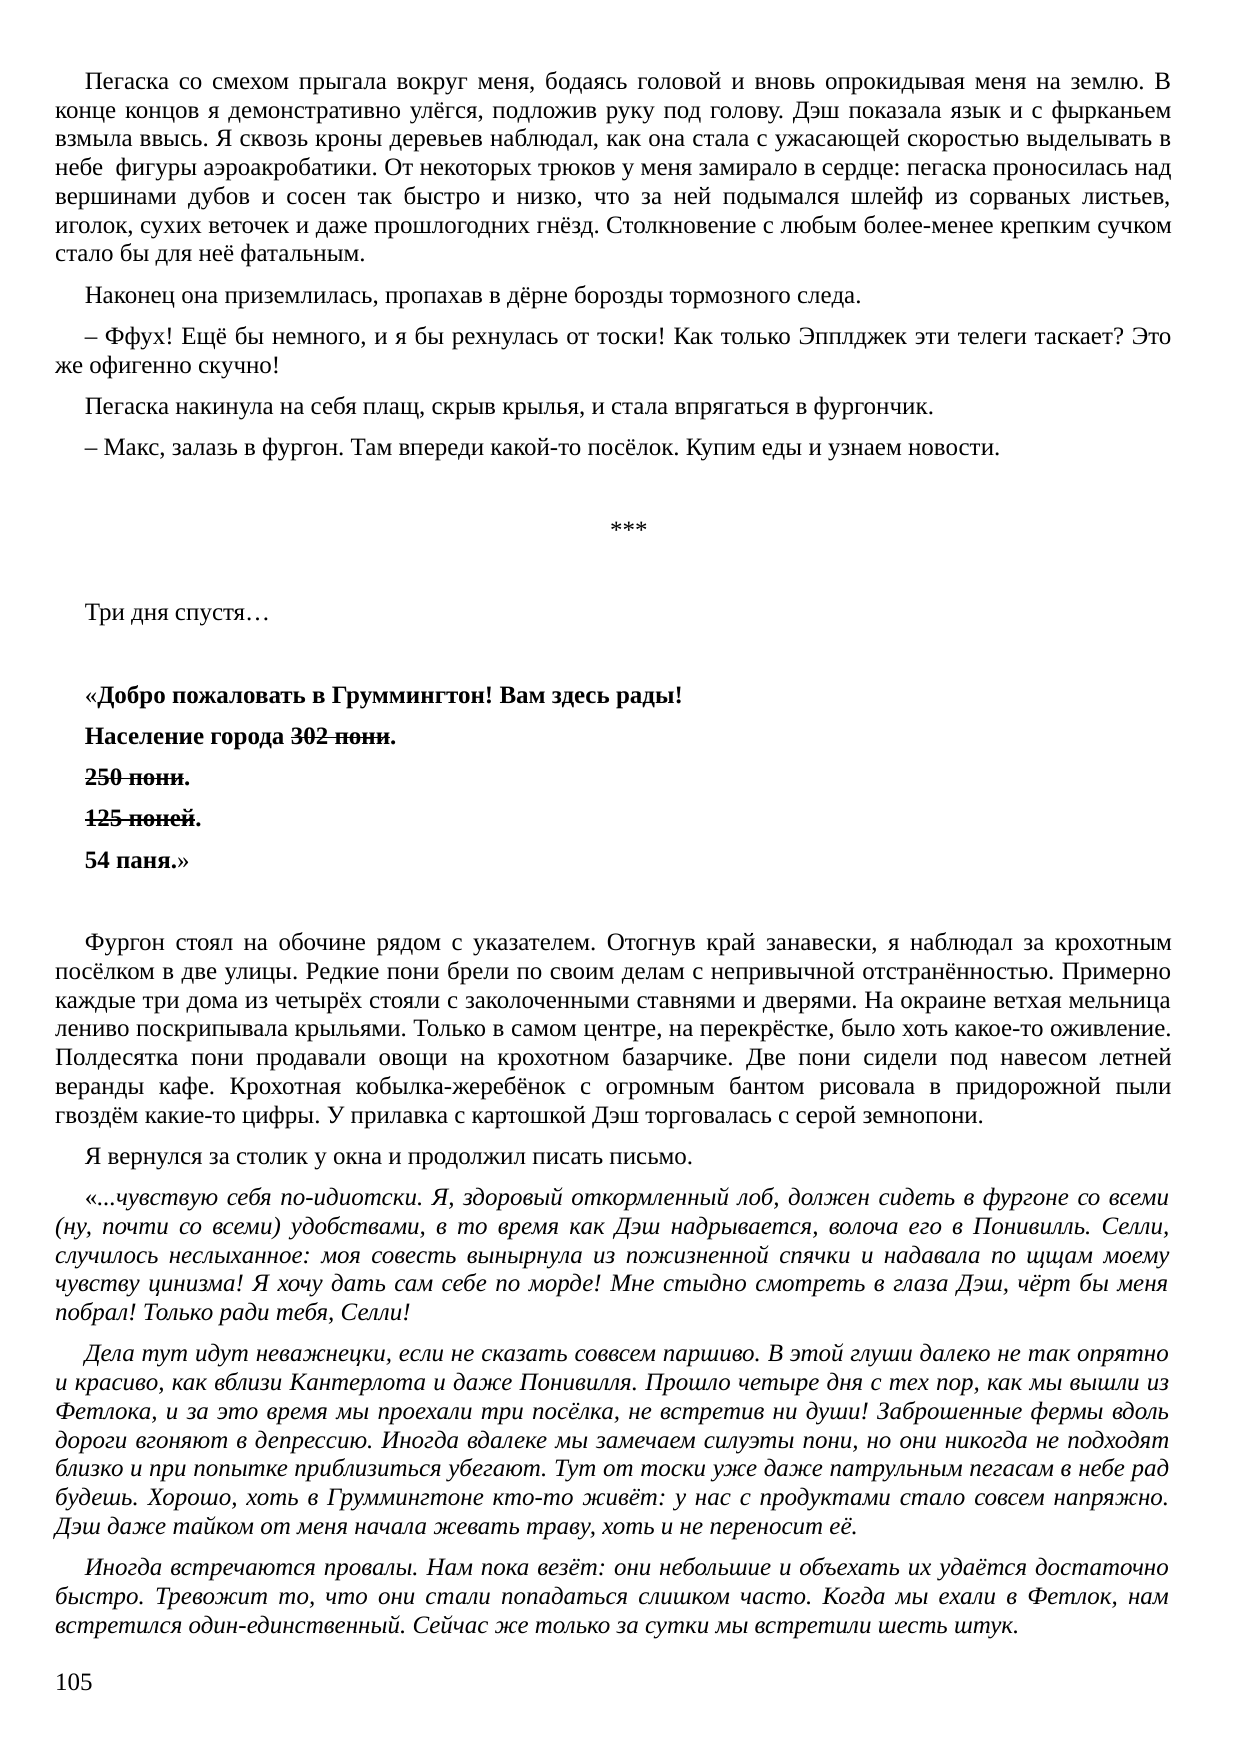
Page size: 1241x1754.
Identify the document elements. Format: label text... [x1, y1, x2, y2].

text Пегаска со смехом прыгала вокруг меня, бодаясь головой и вновь опрокидывая меня на землю. В конце концов я демонстративно улёгся, подложив руку под голову. Дэш показала язык и с фырканьем взмыла ввысь. Я сквозь кроны деревьев наблюдал, как она стала с ужасающей скоростью выделывать в небе фигуры аэроакробатики. От некоторых трюков у меня замирало в сердце: пегаска проносилась над вершинами дубов и сосен так быстро и низко, что за ней подымался шлейф из сорваных листьев, иголок, сухих веточек и даже прошлогодних гнёзд. Столкновение с любым более-менее крепким сучком стало бы для неё фатальным. [55, 66, 1173, 267]
text 125 поней. [55, 803, 1173, 832]
text Население города 302 пони. [55, 721, 1173, 750]
text Наконец она приземлилась, пропахав в дёрне борозды тормозного следа. [55, 280, 1173, 308]
text Иногда встречаются провалы. Нам пока везёт: они небольшие и объехать их удаётся достаточно быстро. Тревожит то, что они стали попадаться слишком часто. Когда мы ехали в Фетлок, нам встретился один-единственный. Сейчас же только за сутки мы встретили шесть штук. [55, 1552, 1173, 1638]
text – Макс, залазь в фургон. Там впереди какой-то посёлок. Купим еды и узнаем новости. [55, 432, 1173, 461]
text 54 паня.» [55, 845, 1173, 873]
text Три дня спустя… [55, 597, 1173, 626]
text Фургон стоял на обочине рядом с указателем. Отогнув край занавески, я наблюдал за крохотным посёлком в две улицы. Редкие пони брели по своим делам с непривычной отстранённостью. Примерно каждые три дома из четырёх стояли с заколоченными ставнями и дверями. На окраине ветхая мельница лениво поскрипывала крыльями. Только в самом центре, на перекрёстке, было хоть какое-то оживление. Полдесятка пони продавали овощи на крохотном базарчике. Две пони сидели под навесом летней веранды кафе. Крохотная кобылка-жеребёнок с огромным бантом рисовала в придорожной пыли гвоздём какие-то цифры. У прилавка с картошкой Дэш торговалась с серой земнопони. [55, 927, 1173, 1128]
text Дела тут идут неважнецки, если не сказать соввсем паршиво. В этой глуши далеко не так опрятно и красиво, как вблизи Кантерлота и даже Понивилля. Прошло четыре дня с тех пор, как мы вышли из Фетлока, и за это время мы проехали три посёлка, не встретив ни души! Заброшенные фермы вдоль дороги вгоняют в депрессию. Иногда вдалеке мы замечаем силуэты пони, но они никогда не подходят близко и при попытке приблизиться убегают. Тут от тоски уже даже патрульным пегасам в небе рад будешь. Хорошо, хоть в Груммингтоне кто-то живёт: у нас с продуктами стало совсем напряжно. Дэш даже тайком от меня начала жевать траву, хоть и не переносит её. [55, 1338, 1173, 1540]
text – Ффух! Ещё бы немного, и я бы рехнулась от тоски! Как только Эпплджек эти телеги таскает? Это же офигенно скучно! [55, 321, 1173, 378]
text «Добро пожаловать в Груммингтон! Вам здесь рады! [55, 680, 1173, 708]
text Пегаска накинула на себя плащ, скрыв крылья, и стала впрягаться в фургончик. [55, 391, 1173, 420]
text 250 пони. [55, 762, 1173, 791]
text «...чувствую себя по-идиотски. Я, здоровый откормленный лоб, должен сидеть в фургоне со всеми (ну, почти со всеми) удобствами, в то время как Дэш надрывается, волоча его в Понивилль. Селли, случилось неслыханное: моя совесть вынырнула из пожизненной спячки и надавала по щщам моему чувству цинизма! Я хочу дать сам себе по морде! Мне стыдно смотреть в глаза Дэш, чёрт бы меня побрал! Только ради тебя, Селли! [55, 1182, 1173, 1326]
text Я вернулся за столик у окна и продолжил писать письмо. [55, 1141, 1173, 1170]
text *** [55, 515, 1173, 543]
